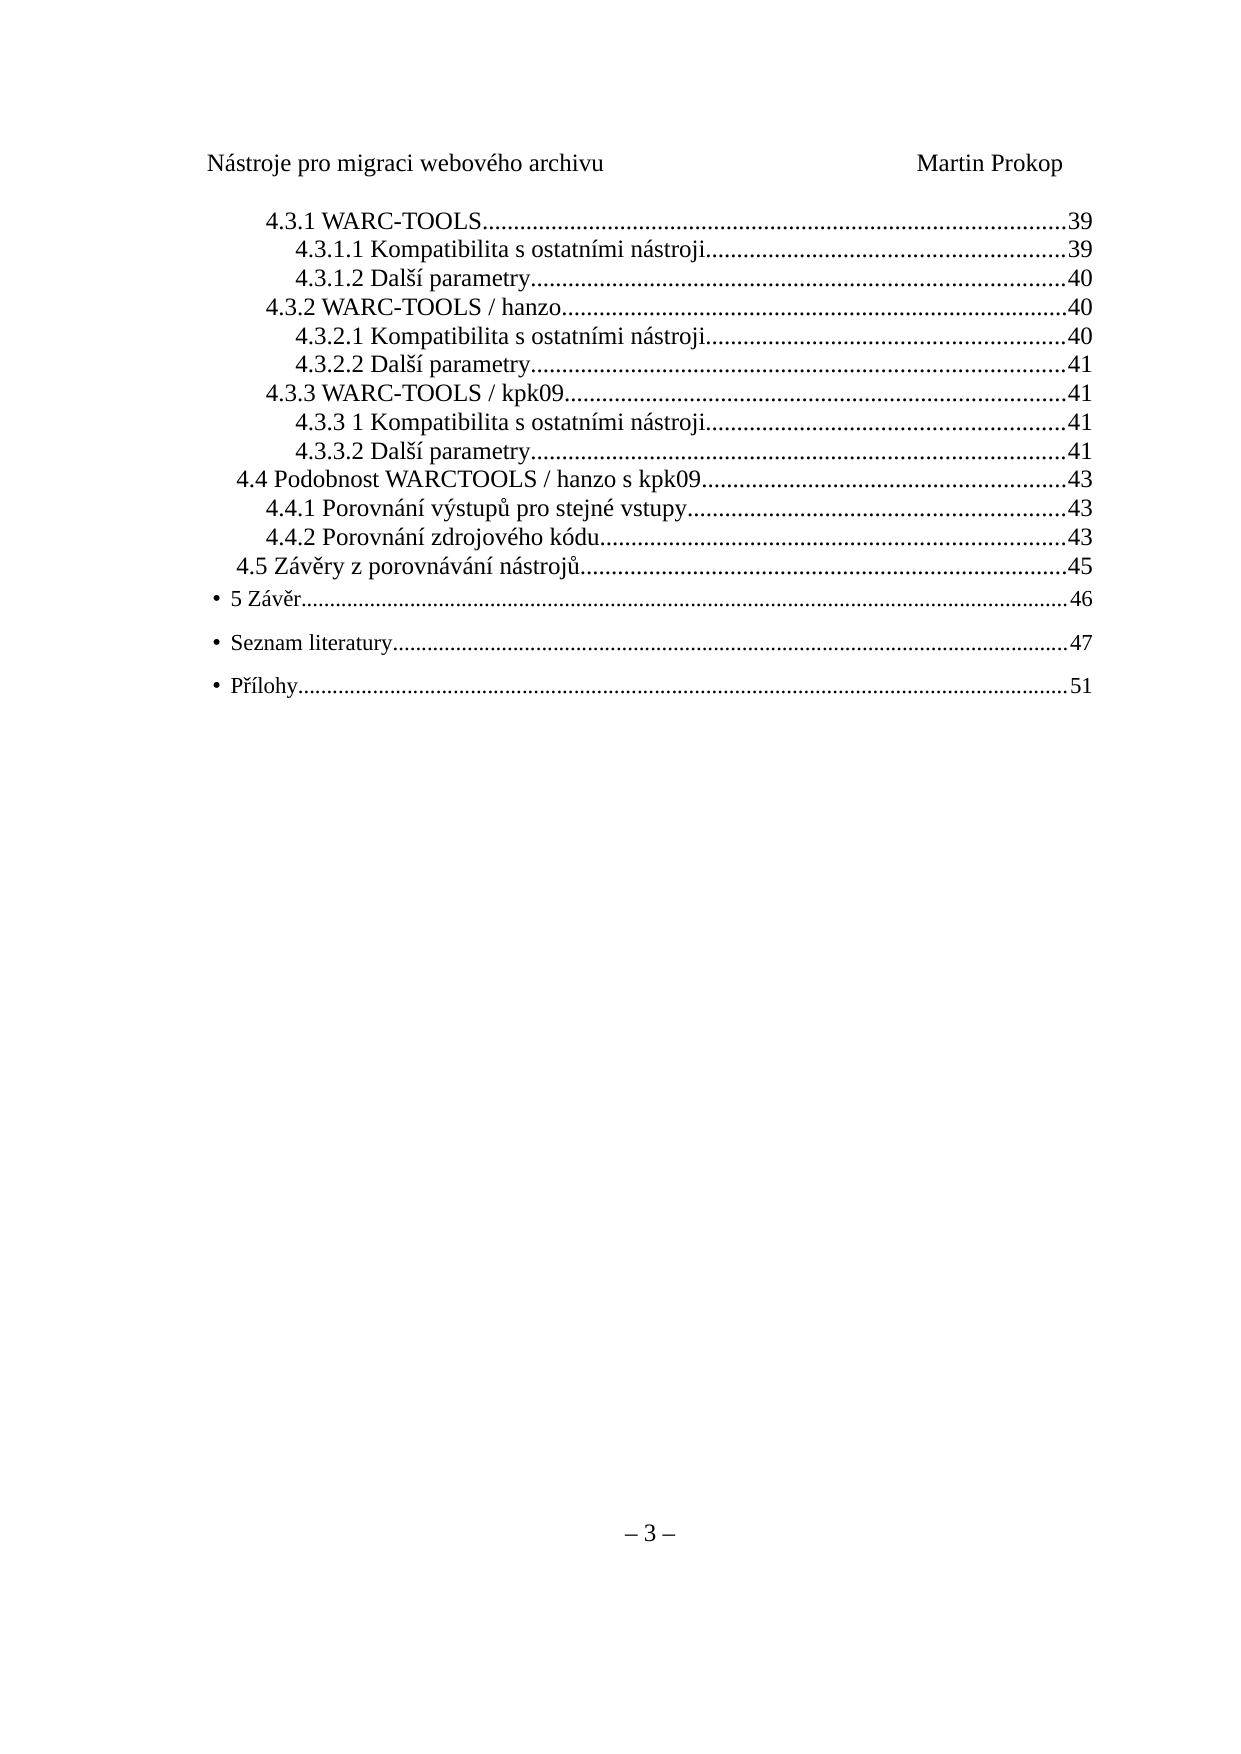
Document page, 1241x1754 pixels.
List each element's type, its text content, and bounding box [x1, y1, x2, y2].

text 4.4 Podobnost WARCTOOLS / hanzo s kpk09 43 [236, 464, 1093, 493]
text 4.3.3 1 Kompatibilita s ostatními nástroji 41 [295, 407, 1093, 436]
list Přílohy 51 [213, 672, 1093, 699]
text 4.3.3 WARC-TOOLS / kpk09 41 [266, 378, 1093, 407]
text 4.3.1.2 Další parametry 40 [295, 263, 1093, 292]
text 4.3.2 WARC-TOOLS / hanzo 40 [266, 292, 1093, 321]
text 4.5 Závěry z porovnávání nástrojů 45 [236, 551, 1093, 579]
list Seznam literatury 47 [213, 629, 1093, 655]
text 4.3.1 WARC-TOOLS 39 [266, 206, 1093, 234]
text 4.3.3.2 Další parametry 41 [295, 436, 1093, 464]
text 4.3.2.1 Kompatibilita s ostatními nástroji 40 [295, 321, 1093, 349]
text 4.4.2 Porovnání zdrojového kódu 43 [266, 522, 1093, 551]
text 4.3.2.2 Další parametry 41 [295, 349, 1093, 378]
list 5 Závěr 46 [213, 586, 1093, 612]
text 4.4.1 Porovnání výstupů pro stejné vstupy 43 [266, 493, 1093, 522]
text 4.3.1.1 Kompatibilita s ostatními nástroji 39 [295, 234, 1093, 263]
